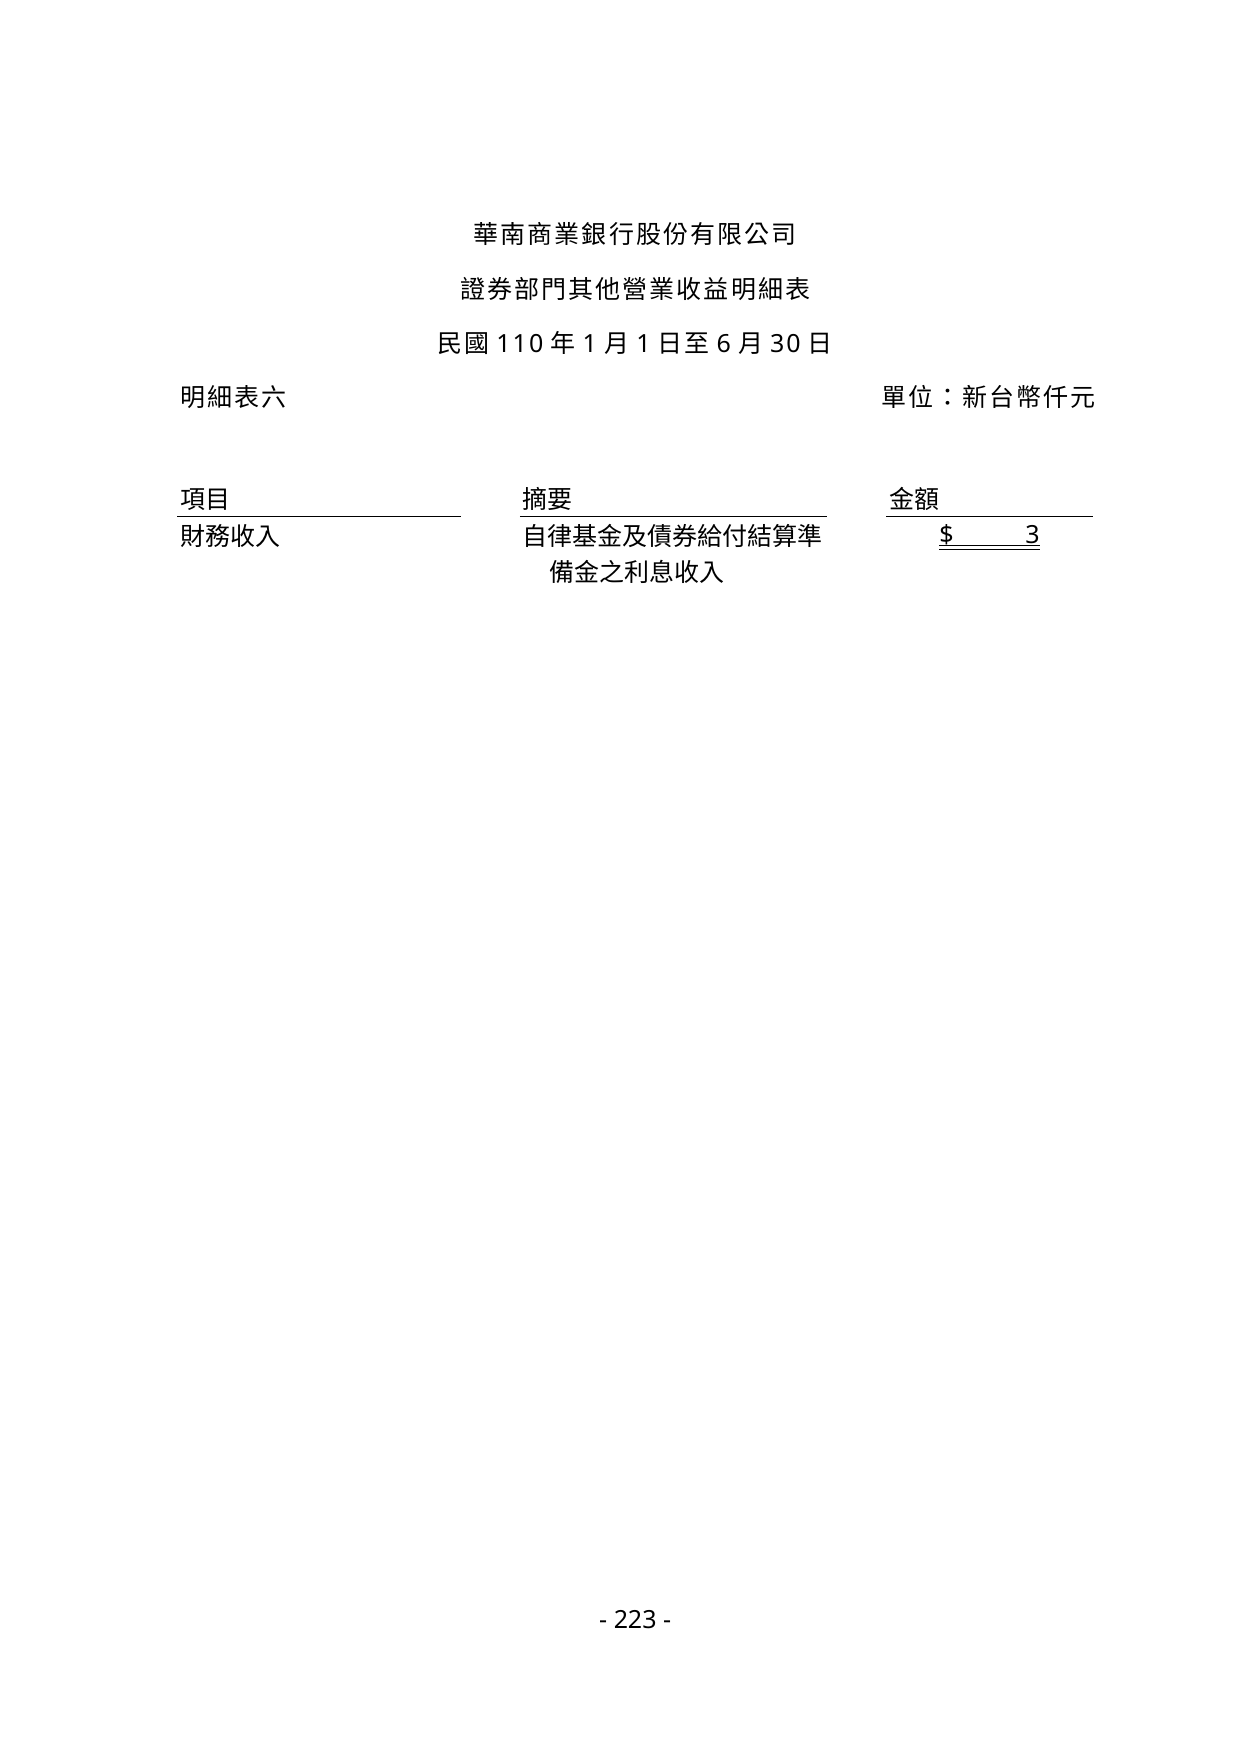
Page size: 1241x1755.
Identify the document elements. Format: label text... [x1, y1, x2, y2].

table_header [827, 479, 886, 516]
table_cell [827, 516, 886, 589]
table_header [461, 479, 520, 516]
table_header 單位：新台幣仟元 [638, 378, 1099, 428]
table_cell 財務收入 [177, 517, 461, 589]
table_cell 自律基金及債券給付結算準備金之利息收入 [520, 517, 827, 589]
table_cell [177, 589, 461, 623]
table_cell [520, 589, 827, 623]
table_header 項目 [177, 479, 461, 516]
table_cell $ 3 [886, 517, 1093, 589]
table_header 金額 [886, 479, 1093, 516]
table_header 摘要 [520, 479, 827, 516]
table_cell [827, 589, 886, 623]
text 證券部門其他營業收益明細表 [177, 269, 1093, 305]
text 民國110年1月1日至6月30日 [177, 323, 1093, 360]
text 華南商業銀行股份有限公司 [177, 215, 1093, 251]
table_cell [461, 516, 520, 589]
table_cell [886, 589, 1093, 623]
table_cell [461, 589, 520, 623]
table_header 明細表六 [177, 378, 638, 428]
